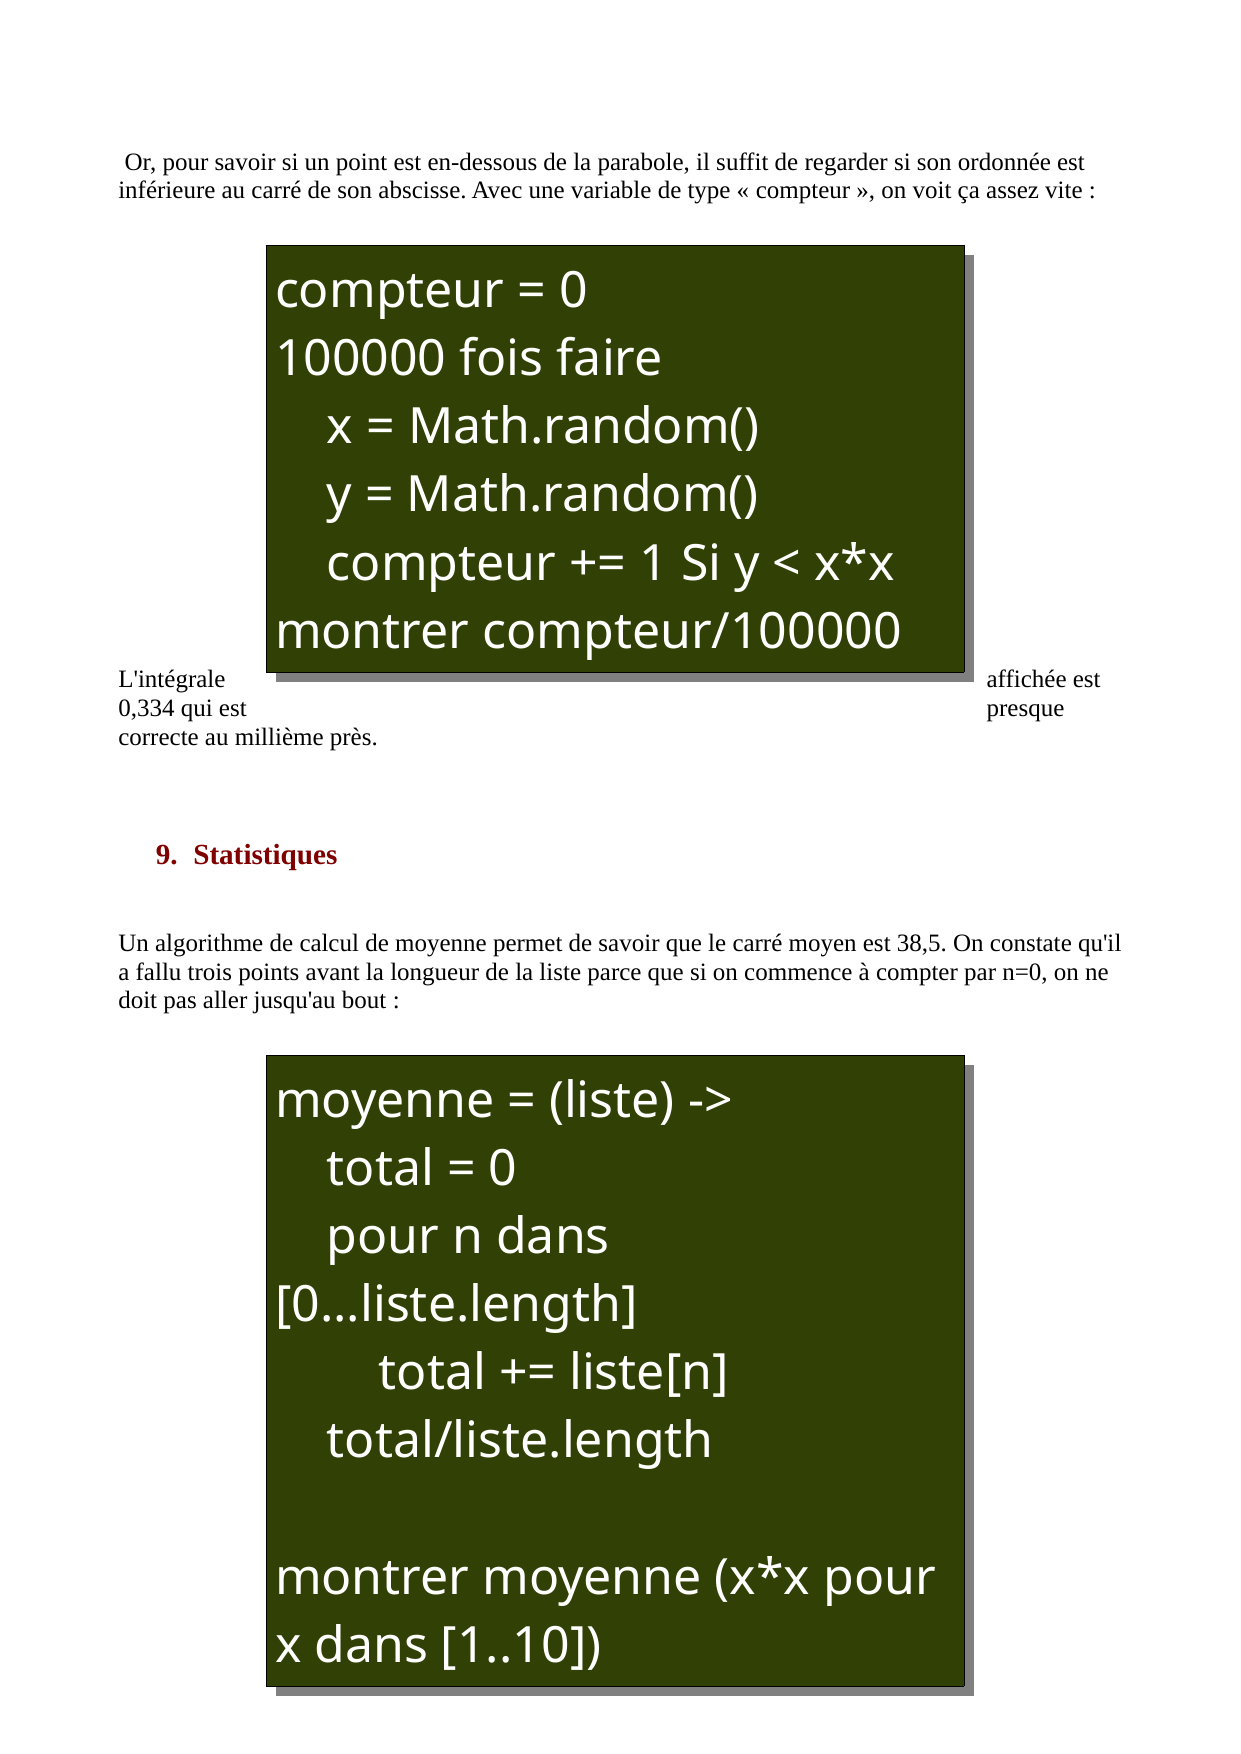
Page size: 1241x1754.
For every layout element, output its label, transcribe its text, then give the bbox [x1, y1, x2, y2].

text pour n dans [0...liste.length] [275, 1200, 955, 1336]
text montrer moyenne (x*x pour x dans [1..10]) [275, 1541, 955, 1677]
text y = Math.random() [275, 458, 955, 526]
text montrer compteur/100000 [275, 594, 955, 663]
text total = 0 [275, 1132, 955, 1200]
text x = Math.random() [275, 390, 955, 458]
list Statistiques [156, 837, 1122, 870]
text compteur = 0 [275, 254, 955, 322]
text total/liste.length [275, 1404, 955, 1472]
text Or, pour savoir si un point est en-dessous de la parabole, il suffit de regarder si son ordonnée est inférieure au carré de son abscisse. Avec une variable de type « compteur », on voit ça assez vite : [118, 147, 1122, 204]
text Un algorithme de calcul de moyenne permet de savoir que le carré moyen est 38,5. On constate qu'il a fallu trois points avant la longueur de la liste parce que si on commence à compter par n=0, on ne doit pas aller jusqu'au bout : [118, 928, 1122, 1014]
text total += liste[n] [275, 1336, 955, 1404]
text compteur += 1 Si y < x*x [275, 526, 955, 594]
text 100000 fois faire [275, 322, 955, 390]
text moyenne = (liste) -> [275, 1064, 955, 1132]
text L'intégrale affichée est 0,334 qui est presque correcte au millième près. [118, 664, 1122, 751]
